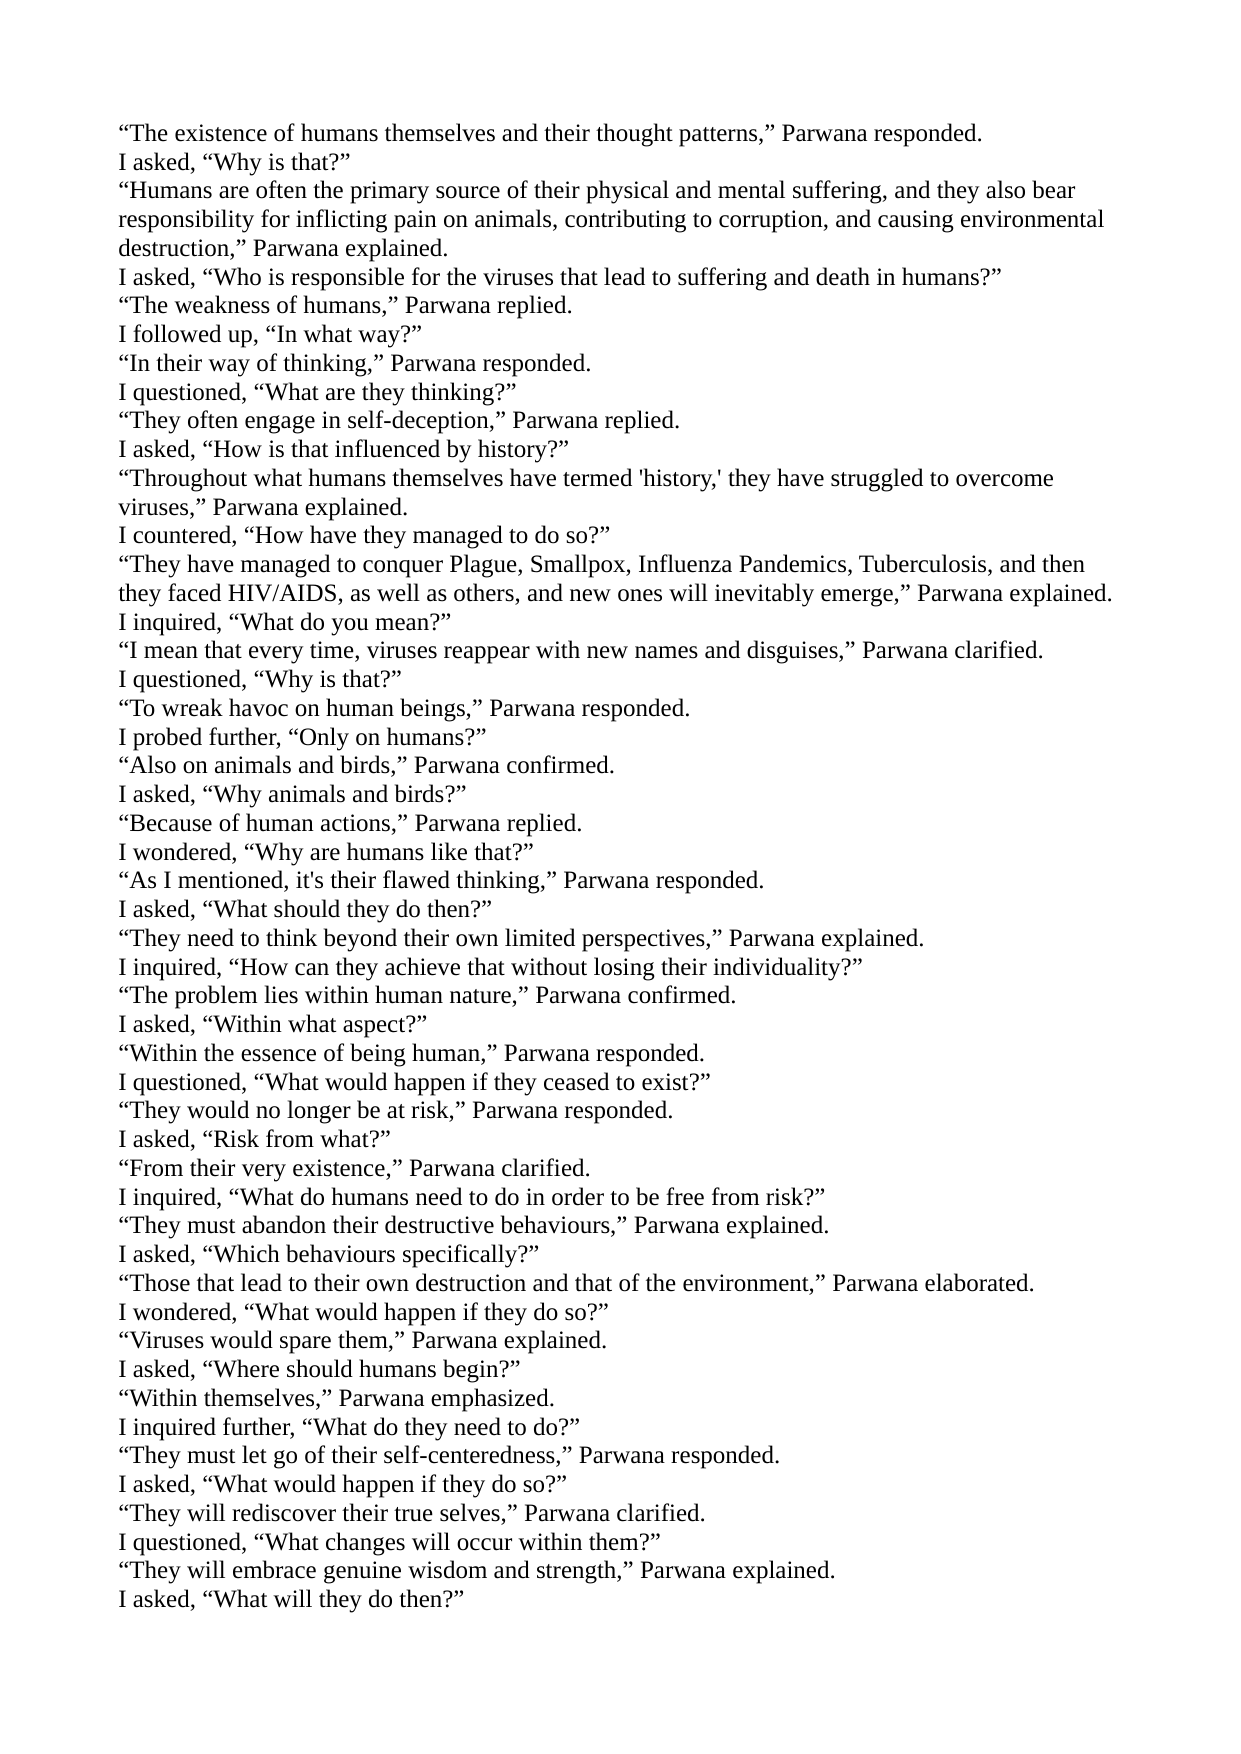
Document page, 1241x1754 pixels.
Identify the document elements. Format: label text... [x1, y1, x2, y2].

text I asked, “Within what aspect?” [118, 1009, 1122, 1038]
text “They often engage in self-deception,” Parwana replied. [118, 406, 1122, 434]
text “From their very existence,” Parwana clarified. [118, 1153, 1122, 1182]
text I wondered, “What would happen if they do so?” [118, 1297, 1122, 1326]
text I questioned, “What are they thinking?” [118, 377, 1122, 406]
text “Because of human actions,” Parwana replied. [118, 808, 1122, 837]
text I countered, “How have they managed to do so?” [118, 521, 1122, 549]
text “Within the essence of being human,” Parwana responded. [118, 1038, 1122, 1067]
text “They would no longer be at risk,” Parwana responded. [118, 1096, 1122, 1124]
text “They must abandon their destructive behaviours,” Parwana explained. [118, 1211, 1122, 1239]
text I inquired, “How can they achieve that without losing their individuality?” [118, 952, 1122, 981]
text “Those that lead to their own destruction and that of the environment,” Parwana elaborated. [118, 1268, 1122, 1297]
text I wondered, “Why are humans like that?” [118, 837, 1122, 866]
text I asked, “What should they do then?” [118, 894, 1122, 923]
text “I mean that every time, viruses reappear with new names and disguises,” Parwana clarified. [118, 636, 1122, 664]
text “They must let go of their self-centeredness,” Parwana responded. [118, 1441, 1122, 1469]
text “Throughout what humans themselves have termed 'history,' they have struggled to overcome viruses,” Parwana explained. [118, 463, 1122, 521]
text I asked, “What will they do then?” [118, 1584, 1122, 1613]
text “They need to think beyond their own limited perspectives,” Parwana explained. [118, 923, 1122, 952]
text I questioned, “What would happen if they ceased to exist?” [118, 1067, 1122, 1096]
text I probed further, “Only on humans?” [118, 722, 1122, 751]
text “To wreak havoc on human beings,” Parwana responded. [118, 693, 1122, 722]
text “The weakness of humans,” Parwana replied. [118, 291, 1122, 319]
text I asked, “What would happen if they do so?” [118, 1469, 1122, 1498]
text I asked, “Risk from what?” [118, 1124, 1122, 1153]
text “Also on animals and birds,” Parwana confirmed. [118, 751, 1122, 779]
text I asked, “Who is responsible for the viruses that lead to suffering and death in humans?” [118, 262, 1122, 291]
text “As I mentioned, it's their flawed thinking,” Parwana responded. [118, 866, 1122, 894]
text I followed up, “In what way?” [118, 319, 1122, 348]
text I inquired, “What do you mean?” [118, 607, 1122, 636]
text I inquired, “What do humans need to do in order to be free from risk?” [118, 1182, 1122, 1211]
text “The problem lies within human nature,” Parwana confirmed. [118, 981, 1122, 1009]
text “They have managed to conquer Plague, Smallpox, Influenza Pandemics, Tuberculosis, and then they faced HIV/AIDS, as well as others, and new ones will inevitably emerge,” Parwana explained. [118, 549, 1122, 607]
text “They will embrace genuine wisdom and strength,” Parwana explained. [118, 1556, 1122, 1584]
text I questioned, “Why is that?” [118, 664, 1122, 693]
text I asked, “Which behaviours specifically?” [118, 1239, 1122, 1268]
text “Viruses would spare them,” Parwana explained. [118, 1326, 1122, 1354]
text “Humans are often the primary source of their physical and mental suffering, and they also bear responsibility for inflicting pain on animals, contributing to corruption, and causing environmental destruction,” Parwana explained. [118, 176, 1122, 262]
text I questioned, “What changes will occur within them?” [118, 1527, 1122, 1556]
text I asked, “Why animals and birds?” [118, 779, 1122, 808]
text “Within themselves,” Parwana emphasized. [118, 1383, 1122, 1412]
text “The existence of humans themselves and their thought patterns,” Parwana responded. [118, 118, 1122, 147]
text “They will rediscover their true selves,” Parwana clarified. [118, 1498, 1122, 1527]
text I asked, “Where should humans begin?” [118, 1354, 1122, 1383]
text I asked, “Why is that?” [118, 147, 1122, 176]
text “In their way of thinking,” Parwana responded. [118, 348, 1122, 377]
text I inquired further, “What do they need to do?” [118, 1412, 1122, 1441]
text I asked, “How is that influenced by history?” [118, 434, 1122, 463]
